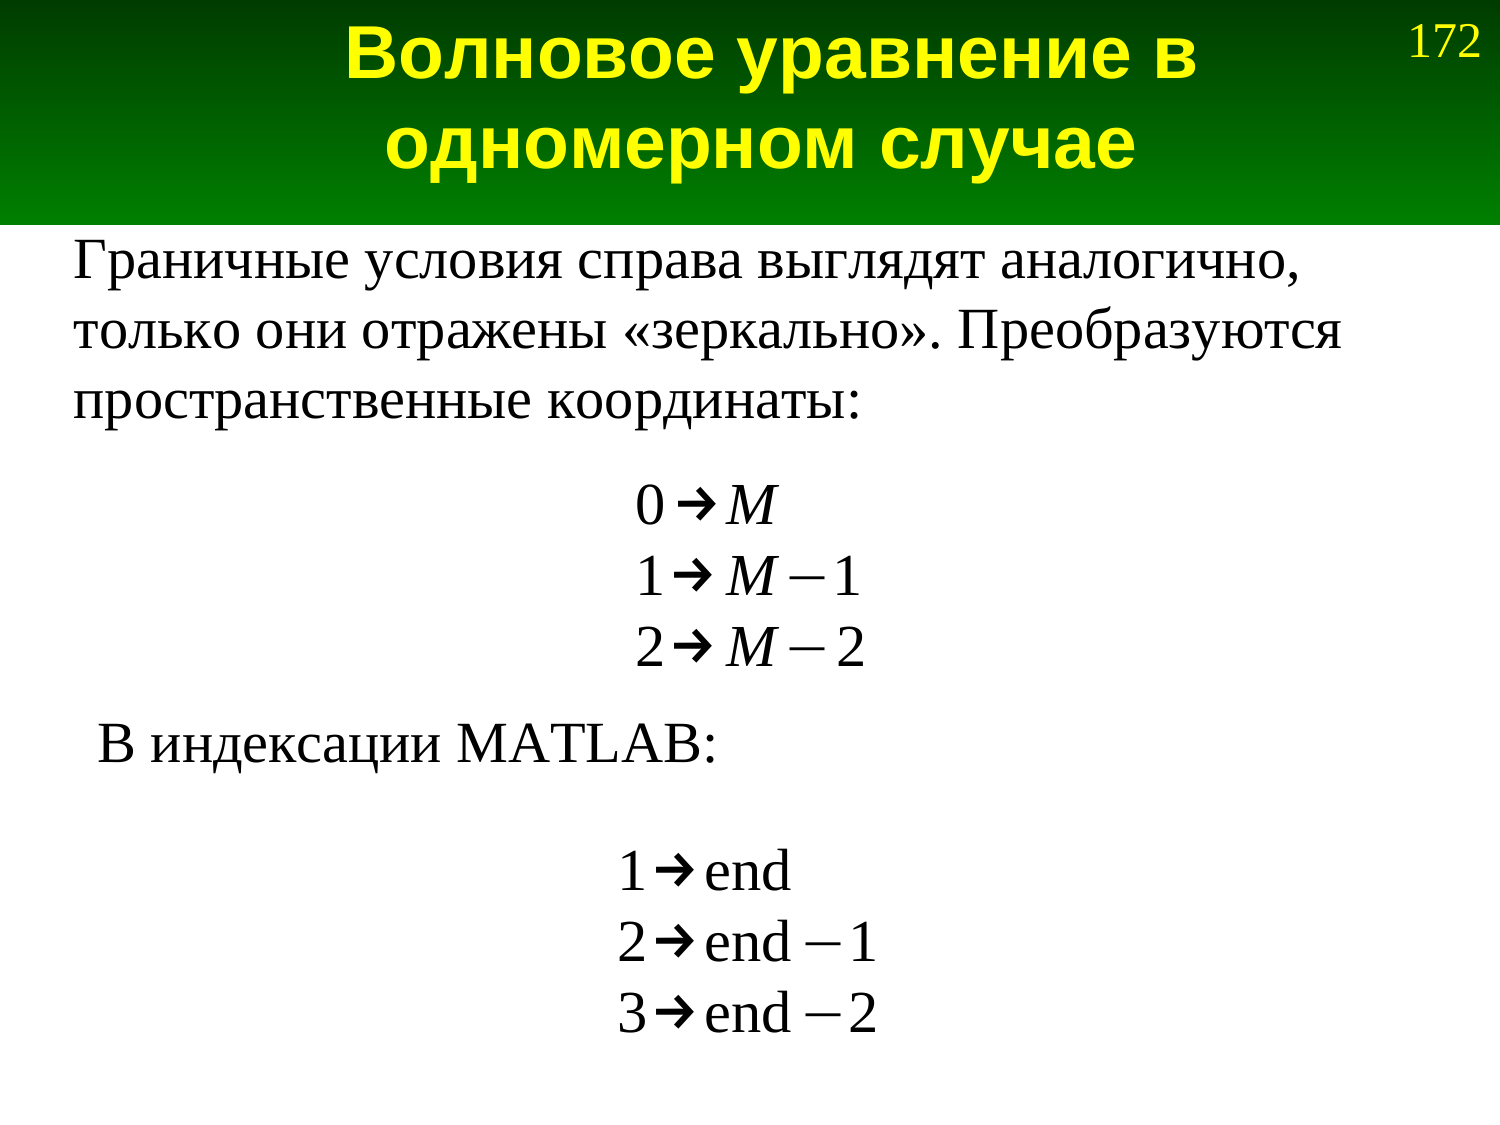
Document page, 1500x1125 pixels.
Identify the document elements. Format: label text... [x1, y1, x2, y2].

chart [620, 472, 880, 679]
title Волновое уравнение в одномерном случае [123, 0, 1399, 192]
text_box В индексации MATLAB: [82, 696, 1465, 804]
text_box Граничные условия справа выглядят аналогично, только они отражены «зеркально». Преобразуются пространственные координаты: [59, 212, 1441, 438]
chart [602, 838, 893, 1046]
